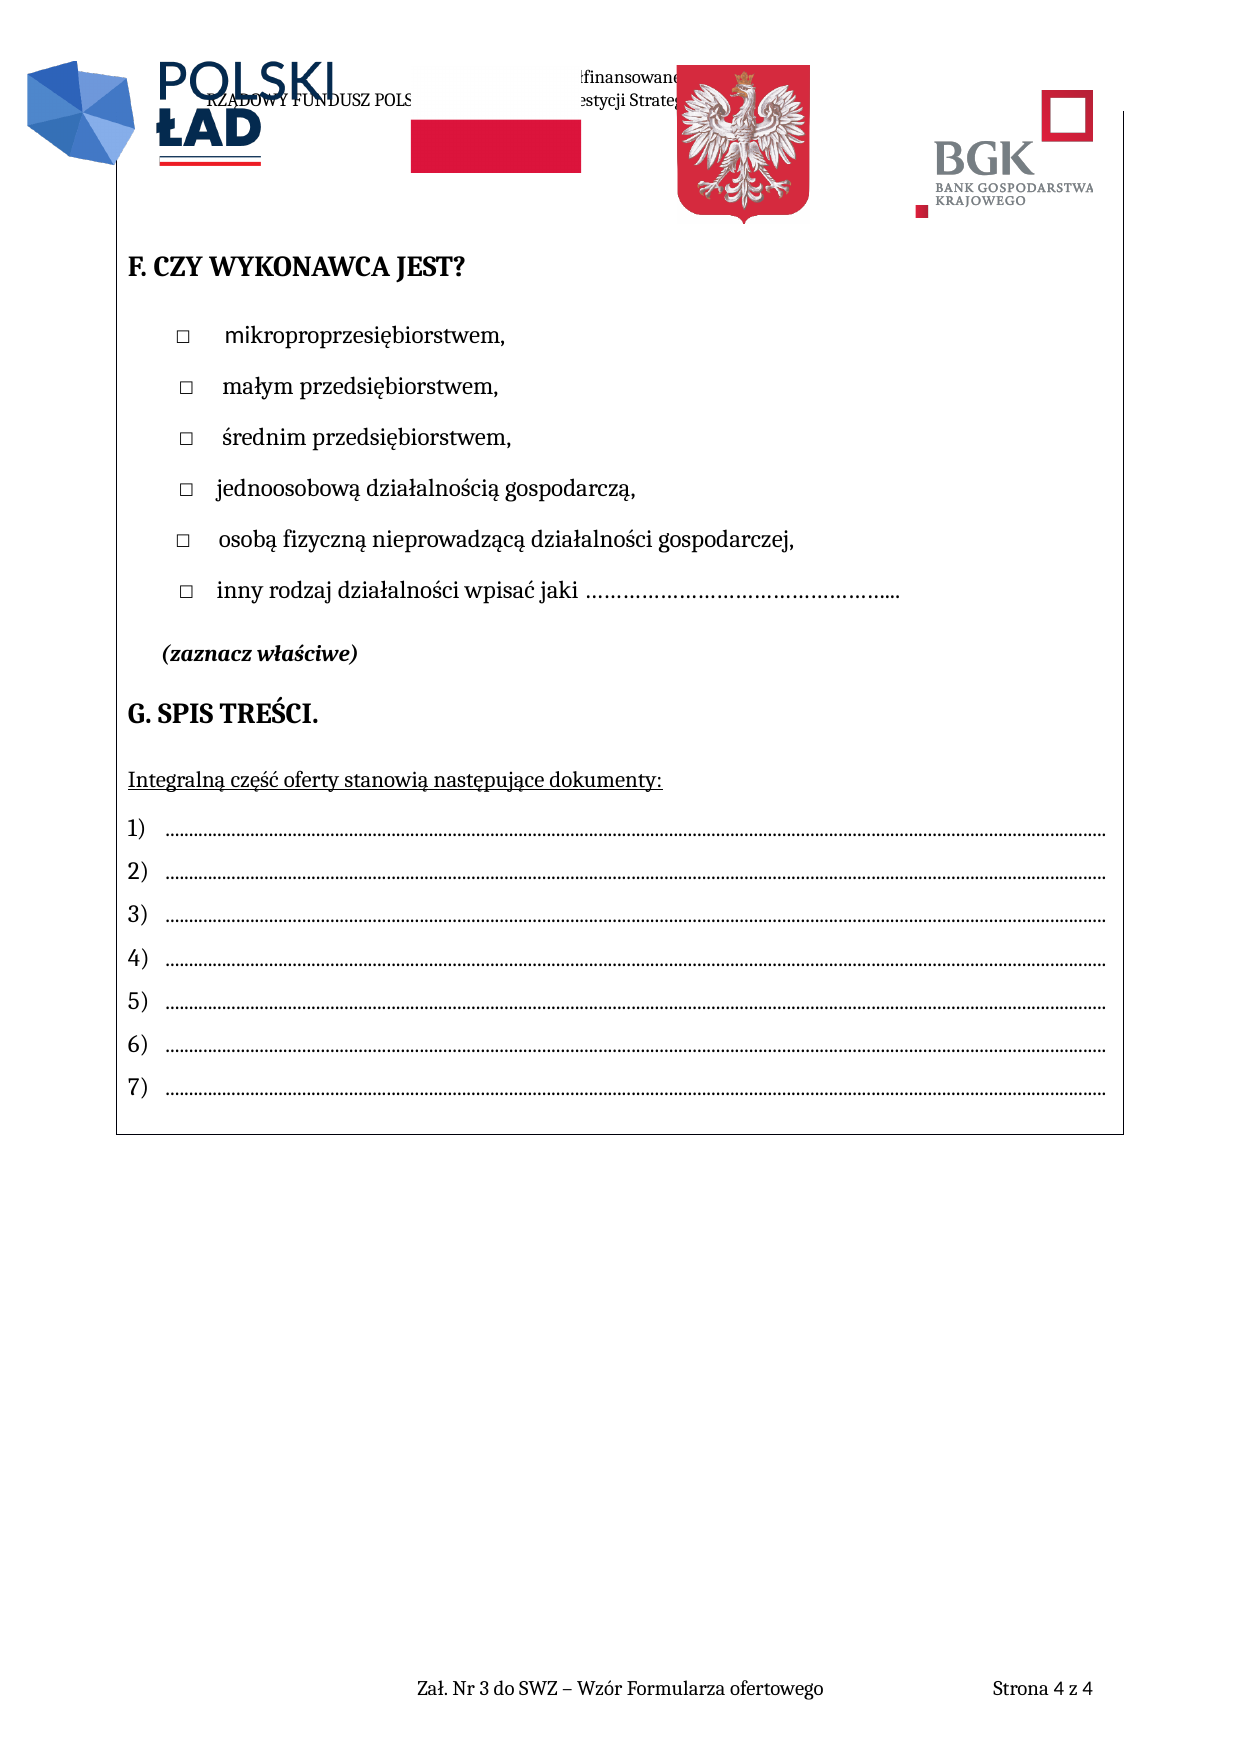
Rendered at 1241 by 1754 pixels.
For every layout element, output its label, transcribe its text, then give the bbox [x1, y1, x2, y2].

table_cell G. SPIS TREŚCI. Integralną część oferty stanowią następujące dokumenty: ........................................................................................................................................................................................................ ........................................................................................................................................................................................................ ........................................................................................................................................................................................................ ........................................................................................................................................................................................................ ........................................................................................................................................................................................................ ........................................................................................................................................................................................................ ........................................................................................................................................................................................................ [117, 685, 1123, 1134]
table_cell F. CZY WYKONAWCA JEST? ☐ mikroproprzesiębiorstwem, ☐ małym przedsiębiorstwem, ☐ średnim przedsiębiorstwem, ☐ jednoosobową działalnością gospodarczą, ☐ osobą fizyczną nieprowadzącą działalności gospodarczej, ☐ inny rodzaj działalności wpisać jaki …………………………………………... (zaznacz właściwe) [117, 237, 1123, 684]
table_cell [117, 111, 1123, 237]
